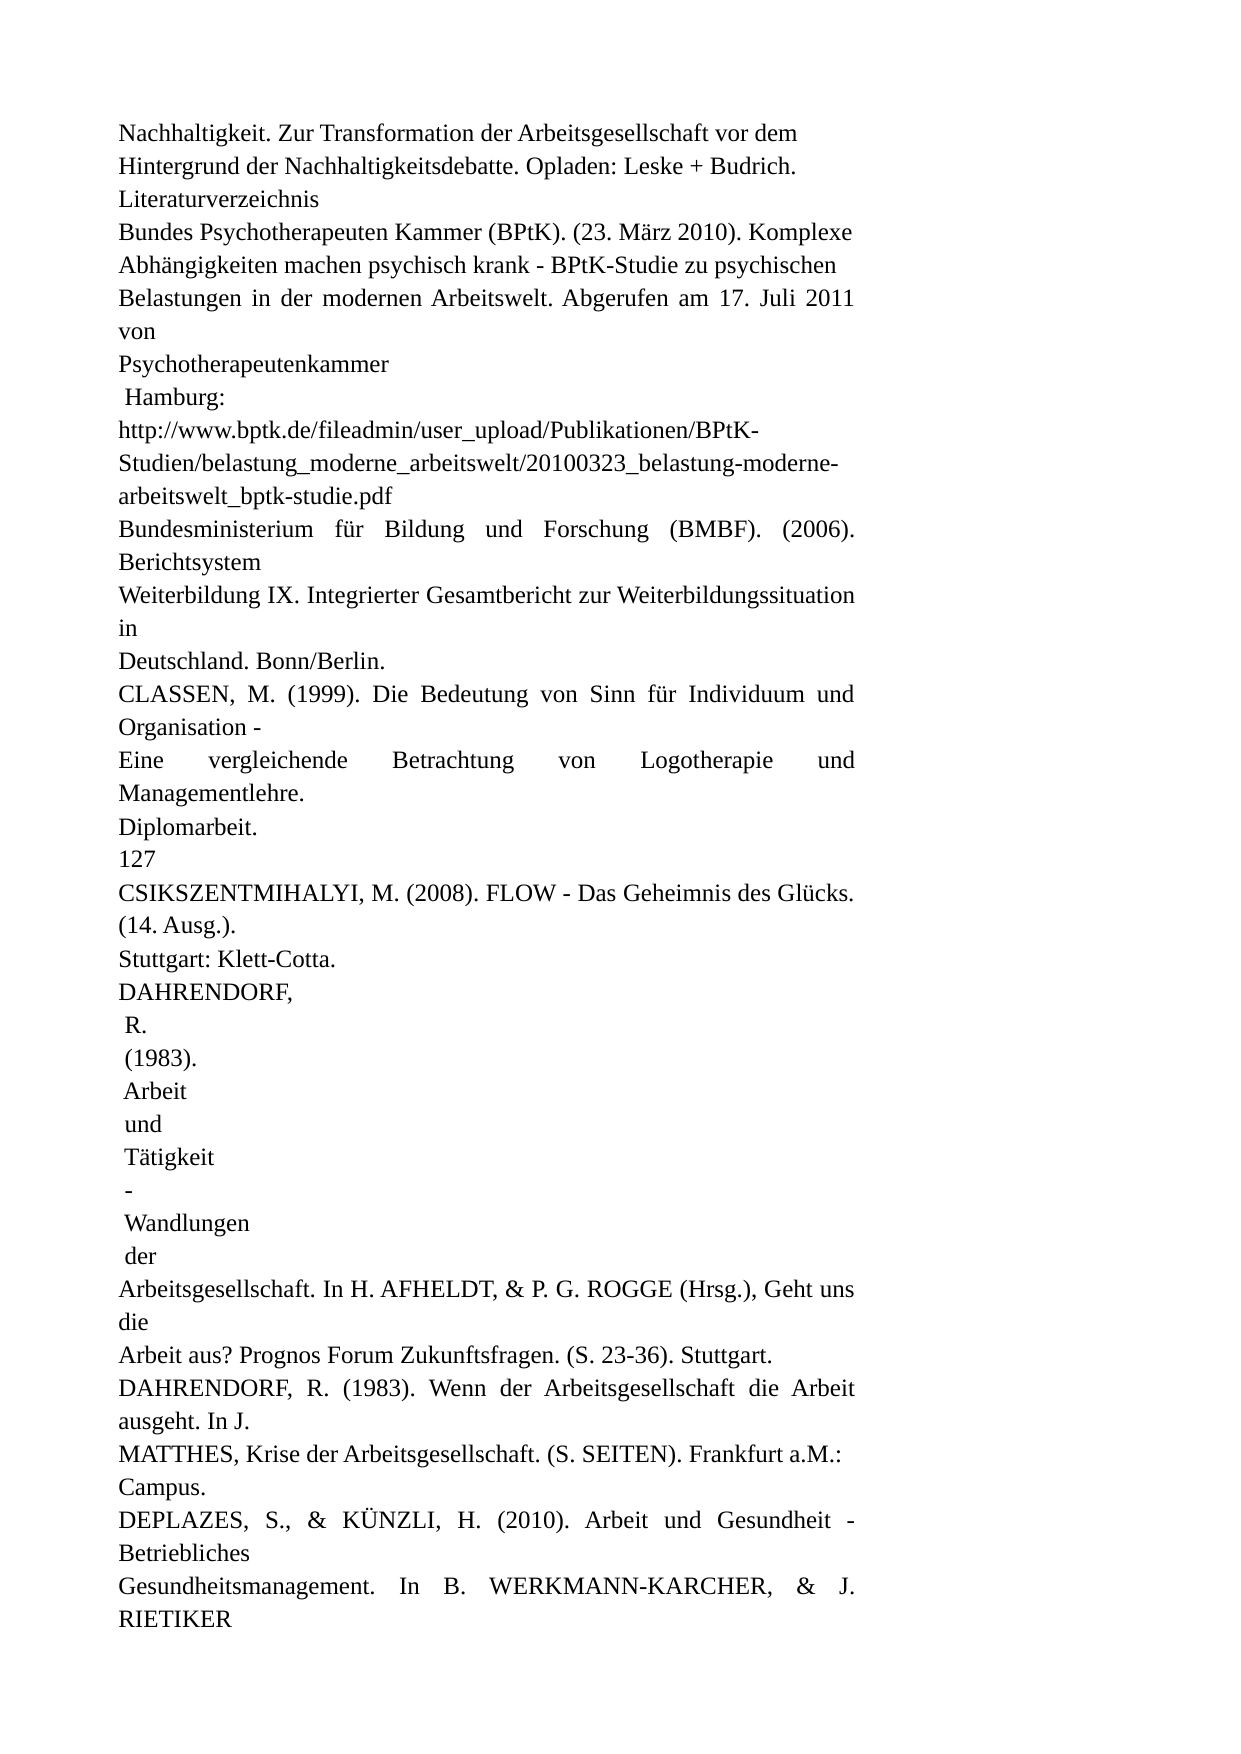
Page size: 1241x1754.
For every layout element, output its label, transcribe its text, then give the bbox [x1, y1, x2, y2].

text DEPLAZES, S., & KÜNZLI, H. (2010). Arbeit und Gesundheit - Betriebliches [118, 1505, 856, 1567]
text Diplomarbeit. [118, 812, 856, 840]
text der [118, 1241, 856, 1269]
text Eine vergleichende Betrachtung von Logotherapie und Managementlehre. [118, 746, 856, 807]
text http://www.bptk.de/fileadmin/user_upload/Publikationen/BPtK- [118, 415, 856, 444]
text Hintergrund der Nachhaltigkeitsdebatte. Opladen: Leske + Budrich. [118, 151, 856, 180]
text und [118, 1109, 856, 1137]
text R. [118, 1010, 856, 1038]
text 127 [118, 844, 856, 873]
text DAHRENDORF, [118, 977, 856, 1005]
text MATTHES, Krise der Arbeitsgesellschaft. (S. SEITEN). Frankfurt a.M.: [118, 1439, 856, 1468]
text Psychotherapeutenkammer [118, 349, 856, 378]
text CLASSEN, M. (1999). Die Bedeutung von Sinn für Individuum und Organisation - [118, 679, 856, 741]
text Deutschland. Bonn/Berlin. [118, 646, 856, 675]
text Belastungen in der modernen Arbeitswelt. Abgerufen am 17. Juli 2011 von [118, 283, 856, 345]
text Studien/belastung_moderne_arbeitswelt/20100323_belastung-moderne- [118, 448, 856, 477]
text (1983). [118, 1043, 856, 1071]
text Literaturverzeichnis [118, 184, 856, 213]
text Weiterbildung IX. Integrierter Gesamtbericht zur Weiterbildungssituation in [118, 580, 856, 642]
text CSIKSZENTMIHALYI, M. (2008). FLOW - Das Geheimnis des Glücks. (14. Ausg.). [118, 878, 856, 939]
text Tätigkeit [118, 1142, 856, 1171]
text Wandlungen [118, 1208, 856, 1237]
text - [118, 1175, 856, 1203]
text Hamburg: [118, 382, 856, 411]
text DAHRENDORF, R. (1983). Wenn der Arbeitsgesellschaft die Arbeit ausgeht. In J. [118, 1373, 856, 1435]
text Bundesministerium für Bildung und Forschung (BMBF). (2006). Berichtsystem [118, 514, 856, 576]
text Abhängigkeiten machen psychisch krank - BPtK-Studie zu psychischen [118, 250, 856, 279]
text arbeitswelt_bptk-studie.pdf [118, 481, 856, 510]
text Arbeit [118, 1076, 856, 1104]
text Nachhaltigkeit. Zur Transformation der Arbeitsgesellschaft vor dem [118, 118, 856, 147]
text Gesundheitsmanagement. In B. WERKMANN-KARCHER, & J. RIETIKER [118, 1571, 856, 1633]
text Stuttgart: Klett-Cotta. [118, 944, 856, 972]
text Campus. [118, 1472, 856, 1501]
text Arbeitsgesellschaft. In H. AFHELDT, & P. G. ROGGE (Hrsg.), Geht uns die [118, 1274, 856, 1336]
text Bundes Psychotherapeuten Kammer (BPtK). (23. März 2010). Komplexe [118, 217, 856, 246]
text Arbeit aus? Prognos Forum Zukunftsfragen. (S. 23-36). Stuttgart. [118, 1340, 856, 1369]
